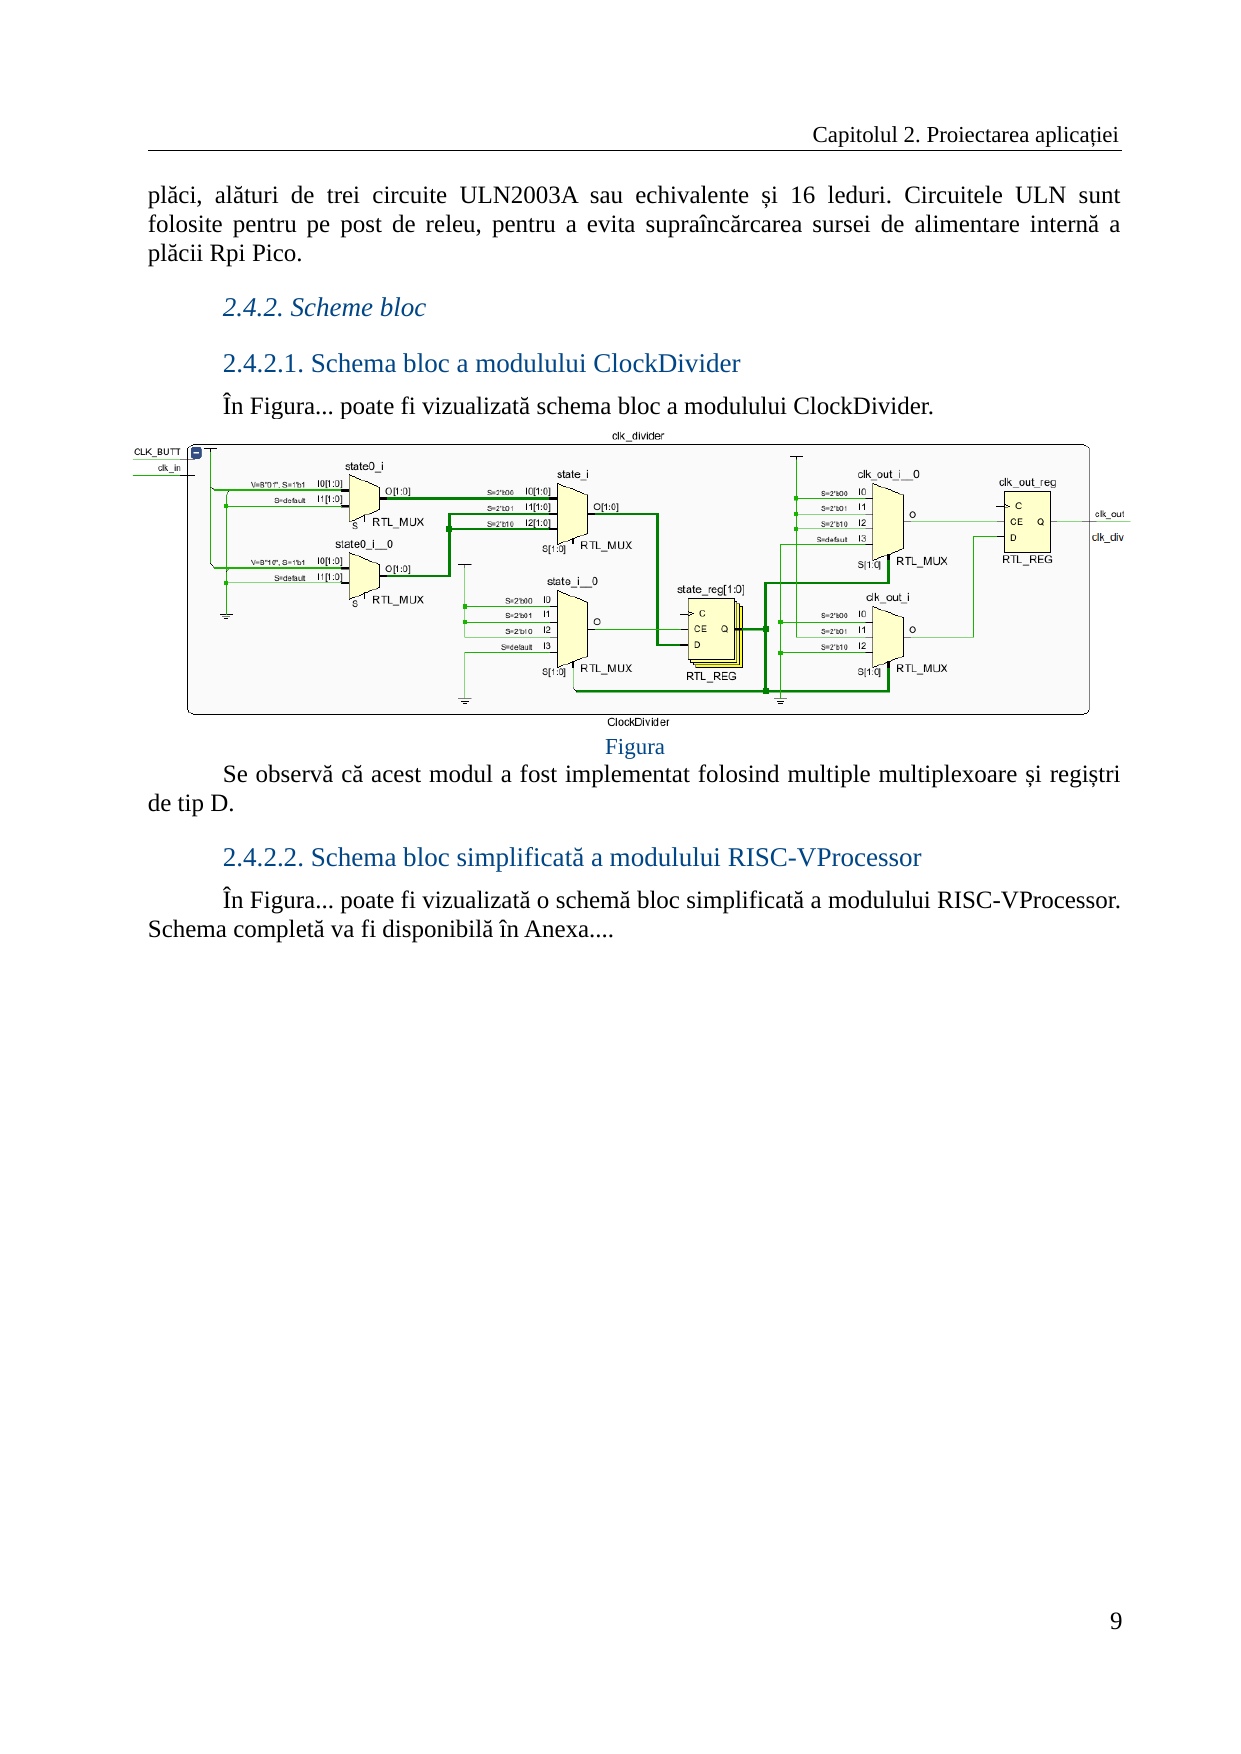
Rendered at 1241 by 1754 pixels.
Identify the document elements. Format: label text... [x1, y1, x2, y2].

text În Figura... poate fi vizualizată o schemă bloc simplificată a modulului RISC-VProcessor. Schema completă va fi disponibilă în Anexa.... [148, 885, 1122, 943]
text În Figura... poate fi vizualizată schema bloc a modulului ClockDivider. [148, 391, 1122, 419]
text Figura [148, 733, 1122, 759]
picture [132, 419, 1137, 733]
subtitle Schema bloc a modulului ClockDivider [223, 347, 1122, 378]
subtitle Scheme bloc [223, 291, 1122, 322]
text Se observă că acest modul a fost implementat folosind multiple multiplexoare și regiștri de tip D. [148, 759, 1122, 817]
subtitle Schema bloc simplificată a modulului RISC-VProcessor [223, 842, 1122, 873]
text plăci, alături de trei circuite ULN2003A sau echivalente și 16 leduri. Circuitele ULN sunt folosite pentru pe post de releu, pentru a evita supraîncărcarea sursei de alimentare internă a plăcii Rpi Pico. [148, 180, 1122, 266]
